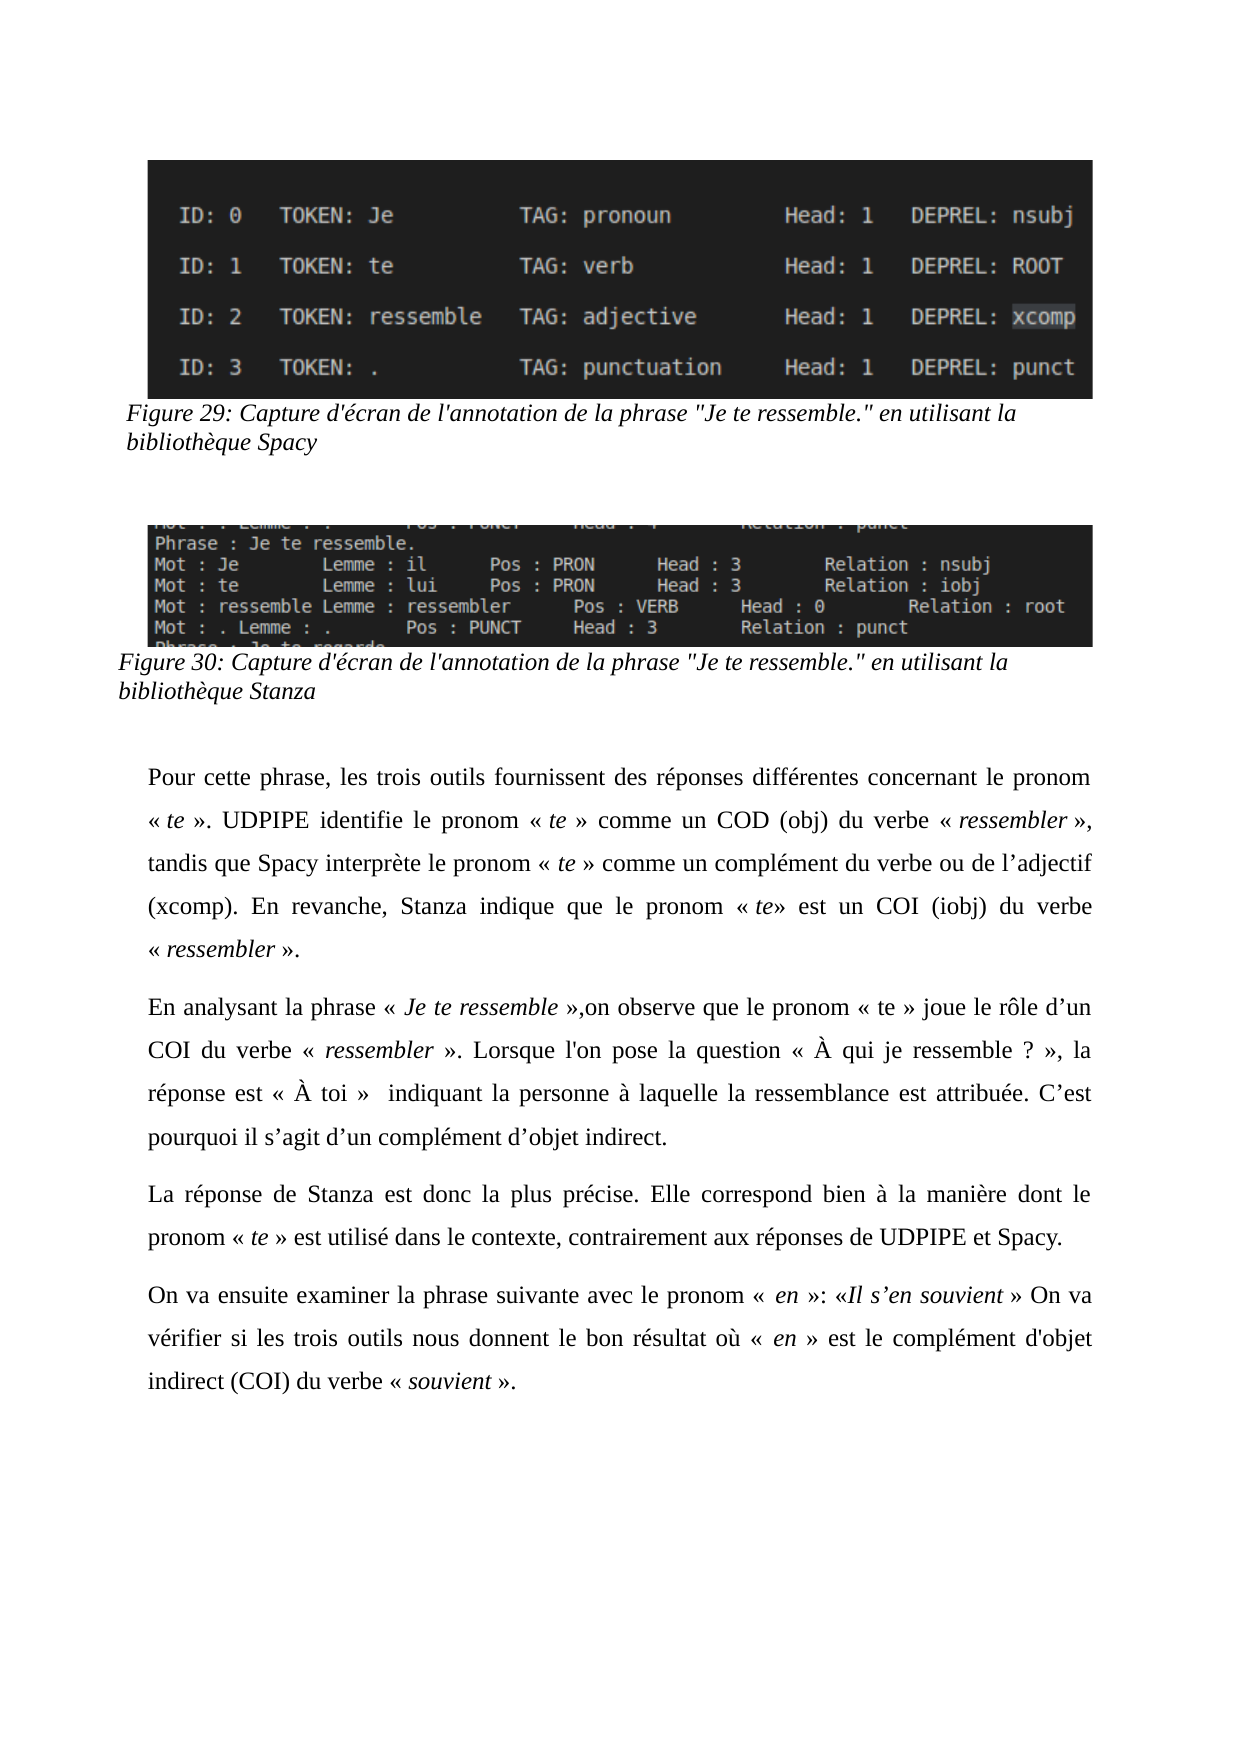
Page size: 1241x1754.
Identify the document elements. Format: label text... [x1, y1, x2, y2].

picture [147, 160, 1093, 399]
text Figure 29: Capture d'écran de l'annotation de la phrase "Je te ressemble." en utilisant la bibliothèque Spacy [126, 395, 1114, 456]
picture [147, 525, 1093, 647]
text On va ensuite examiner la phrase suivante avec le pronom « en »: «Il s’en souvient » On va vérifier si les trois outils nous donnent le bon résultat où « en » est le complément d'objet indirect (COI) du verbe « souvient ». [148, 1280, 1092, 1395]
text Figure 30: Capture d'écran de l'annotation de la phrase "Je te ressemble." en utilisant la bibliothèque Stanza [118, 644, 1122, 704]
text Pour cette phrase, les trois outils fournissent des réponses différentes concernant le pronom « te ». UDPIPE identifie le pronom « te » comme un COD (obj) du verbe « ressembler », tandis que Spacy interprète le pronom « te » comme un complément du verbe ou de l’adjectif (xcomp). En revanche, Stanza indique que le pronom « te» est un COI (iobj) du verbe « ressembler ». [148, 762, 1092, 963]
text La réponse de Stanza est donc la plus précise. Elle correspond bien à la manière dont le pronom « te » est utilisé dans le contexte, contrairement aux réponses de UDPIPE et Spacy. [148, 1179, 1092, 1251]
text En analysant la phrase « Je te ressemble »,on observe que le pronom « te » joue le rôle d’un COI du verbe « ressembler ». Lorsque l'on pose la question « À qui je ressemble ? », la réponse est « À toi » indiquant la personne à laquelle la ressemblance est attribuée. C’est pourquoi il s’agit d’un complément d’objet indirect. [148, 992, 1092, 1150]
